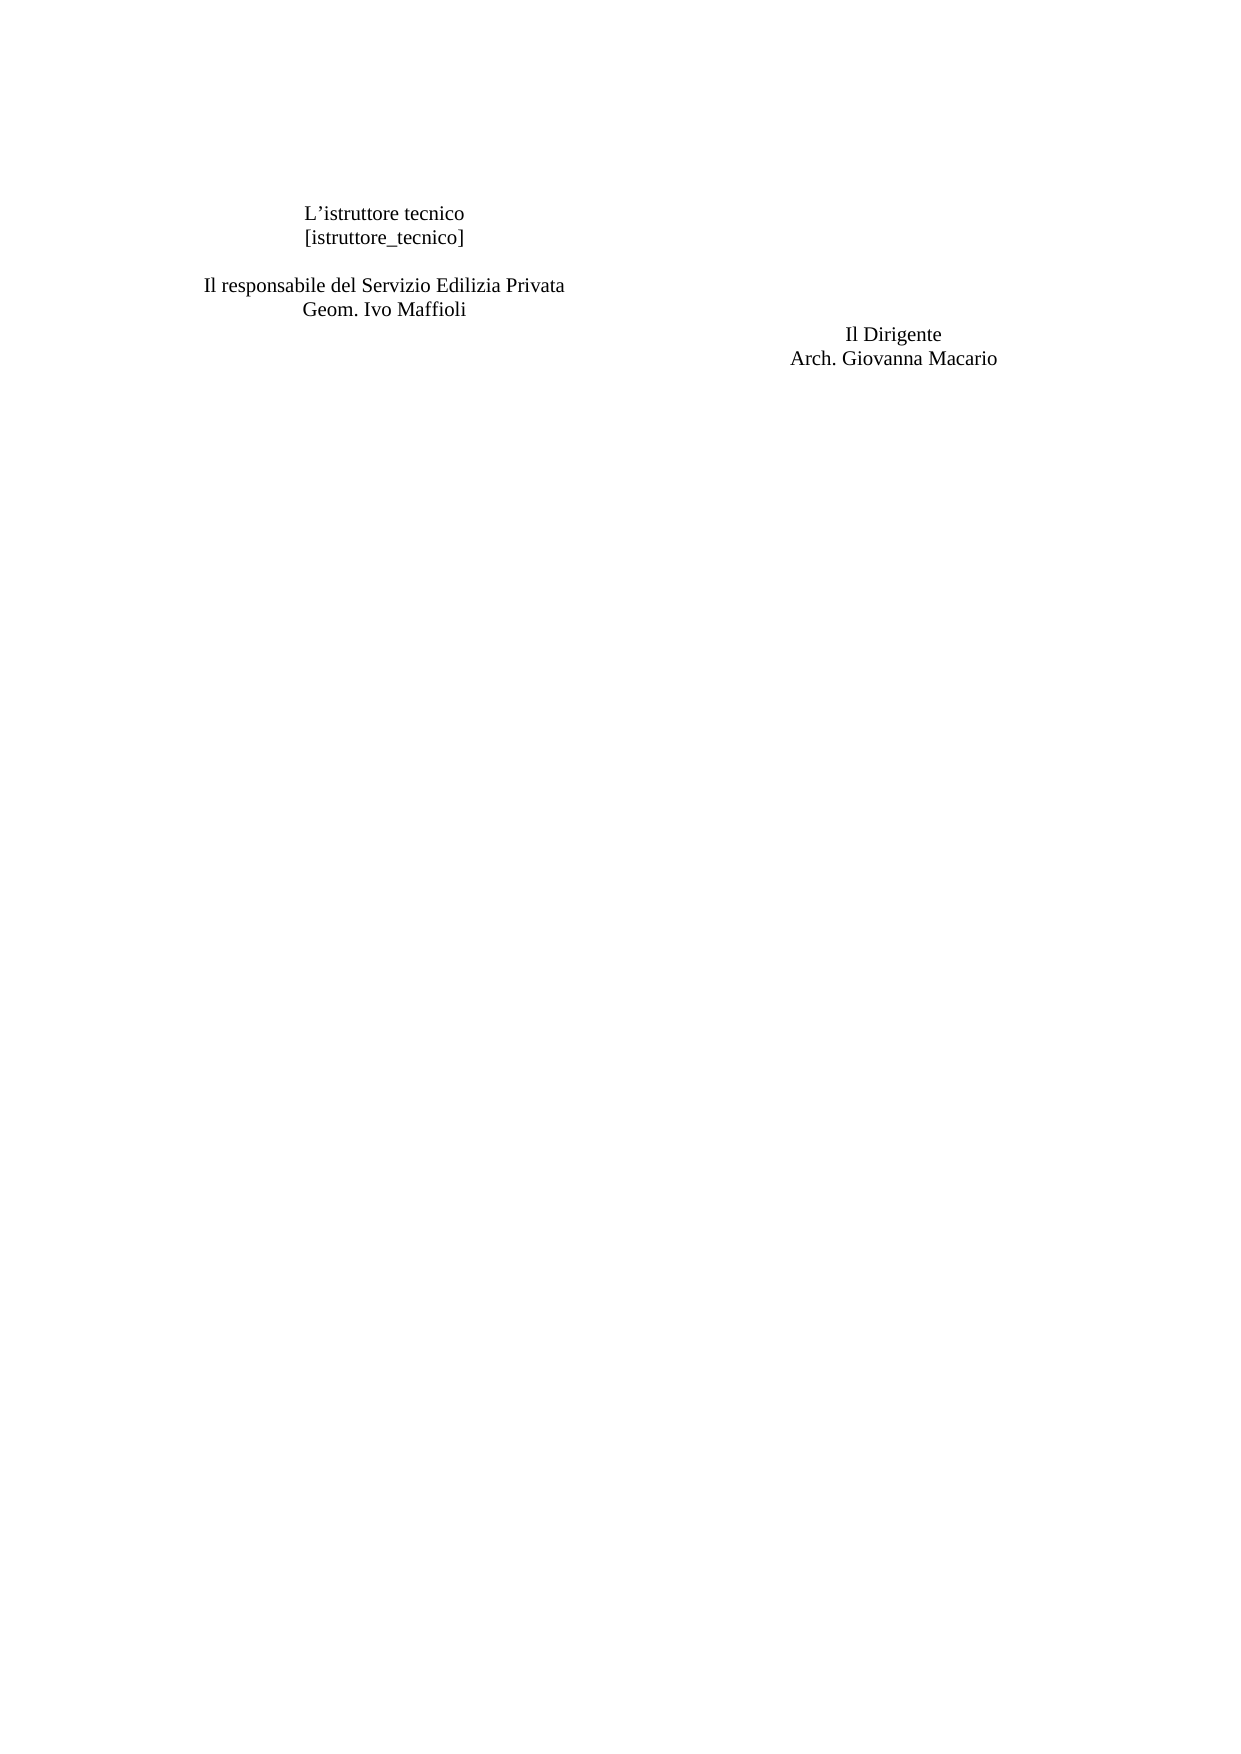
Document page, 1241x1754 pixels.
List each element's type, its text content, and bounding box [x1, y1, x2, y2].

table_cell Il responsabile del Servizio Edilizia Privata Geom. Ivo Maffioli [111, 273, 620, 369]
table_header [620, 201, 1129, 273]
table_header L’istruttore tecnico [istruttore_tecnico] [111, 201, 620, 273]
table_cell Il Dirigente Arch. Giovanna Macario [620, 273, 1129, 369]
